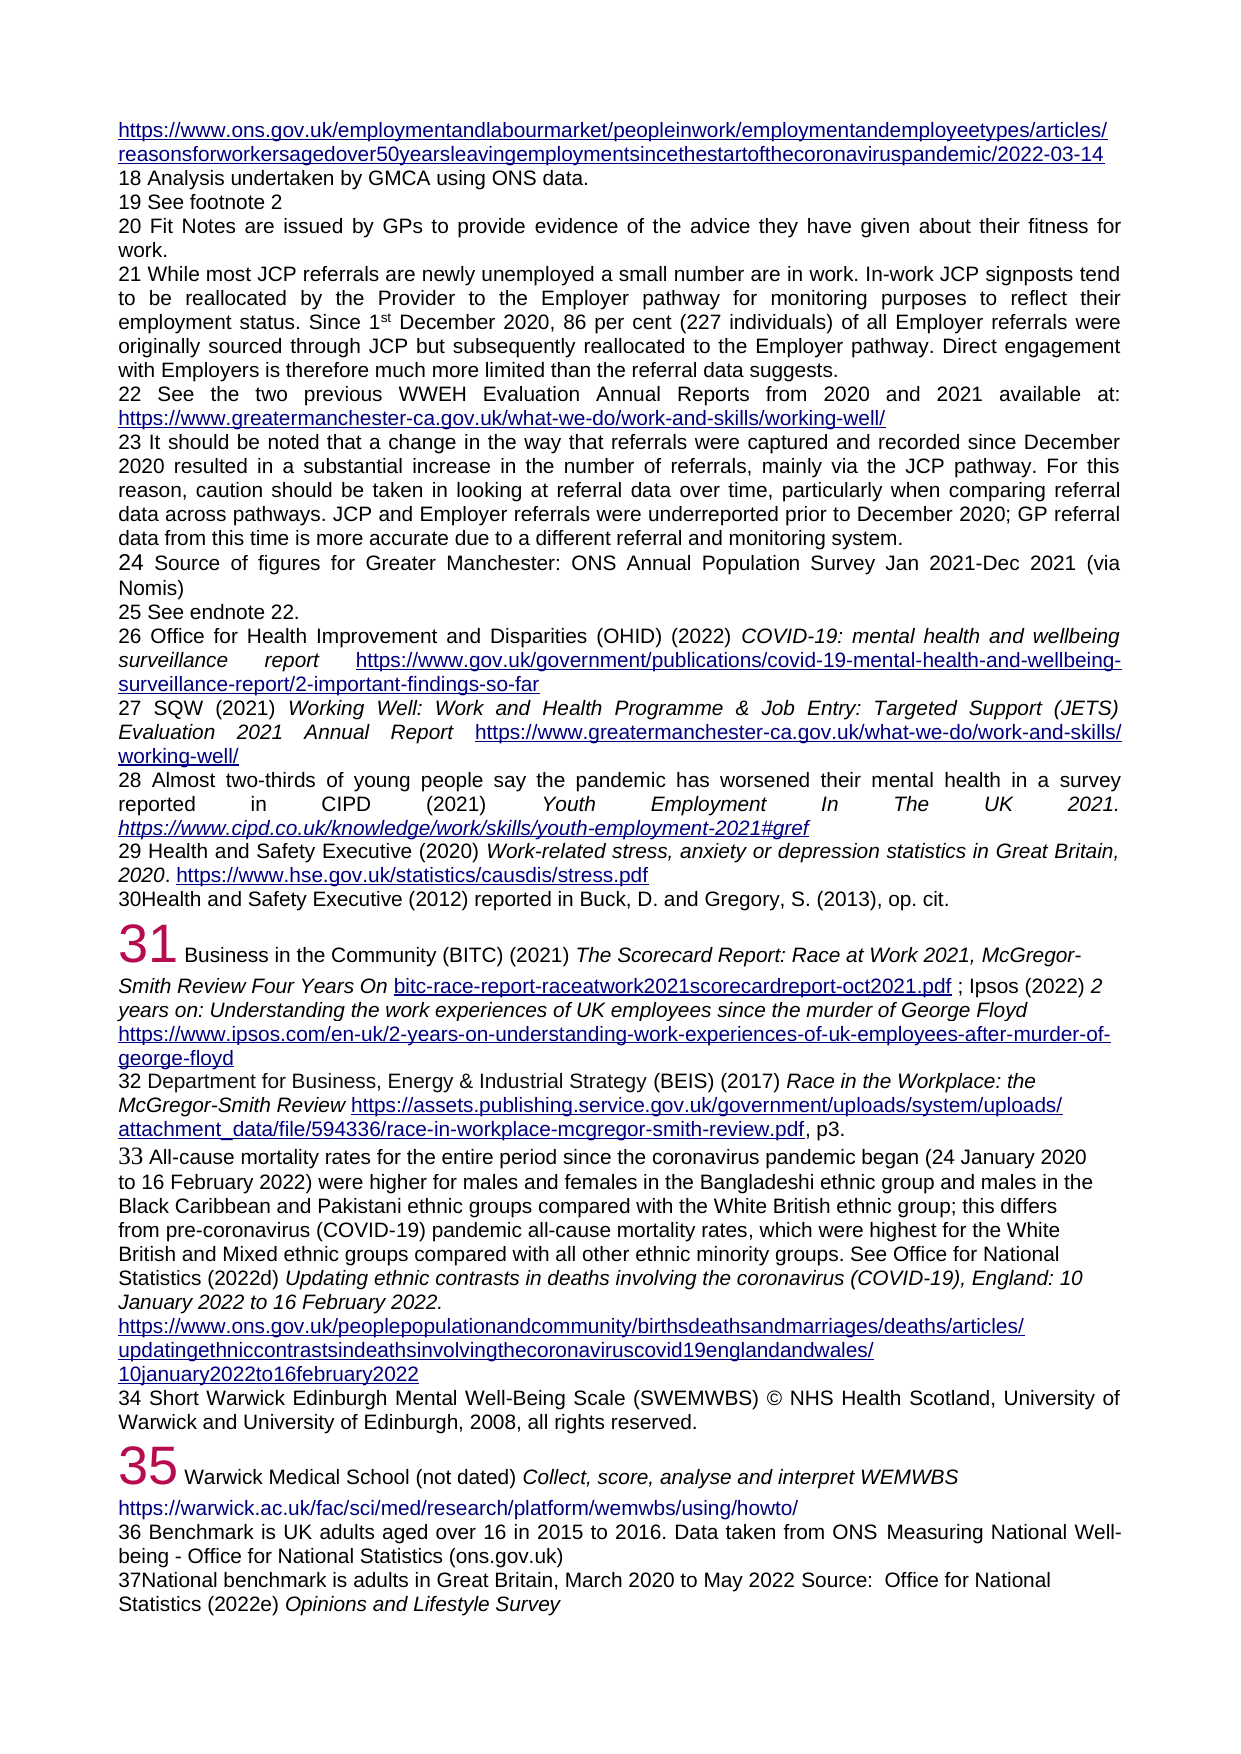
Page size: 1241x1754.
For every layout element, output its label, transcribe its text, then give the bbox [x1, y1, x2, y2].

list All-cause mortality rates for the entire period since the coronavirus pandemic began (24 January 2020 to 16 February 2022) were higher for males and females in the Bangladeshi ethnic group and males in the Black Caribbean and Pakistani ethnic groups compared with the White British ethnic group; this differs from pre-coronavirus (COVID-19) pandemic all-cause mortality rates, which were highest for the White British and Mixed ethnic groups compared with all other ethnic minority groups. See Office for National Statistics (2022d) Updating ethnic contrasts in deaths involving the coronavirus (COVID-19), England: 10 January 2022 to 16 February 2022. https://www.ons.gov.uk/peoplepopulationandcommunity/birthsdeathsandmarriages/deaths/articles/updatingethniccontrastsindeathsinvolvingthecoronaviruscovid19englandandwales/10january2022to16february2022 [118, 1141, 1109, 1386]
list While most JCP referrals are newly unemployed a small number are in work. In-work JCP signposts tend to be reallocated by the Provider to the Employer pathway for monitoring purposes to reflect their employment status. Since 1st December 2020, 86 per cent (227 individuals) of all Employer referrals were originally sourced through JCP but subsequently reallocated to the Employer pathway. Direct engagement with Employers is therefore much more limited than the referral data suggests. [118, 262, 1122, 382]
text Health and Safety Executive (2012) reported in Buck, D. and Gregory, S. (2013), op. cit. [118, 887, 1122, 911]
list Short Warwick Edinburgh Mental Well-Being Scale (SWEMWBS) © NHS Health Scotland, University of Warwick and University of Edinburgh, 2008, all rights reserved. [118, 1386, 1122, 1433]
subtitle Business in the Community (BITC) (2021) The Scorecard Report: Race at Work 2021, McGregor-Smith Review Four Years On bitc-race-report-raceatwork2021scorecardreport-oct2021.pdf ; Ipsos (2022) 2 years on: Understanding the work experiences of UK employees since the murder of George Floyd [118, 911, 1122, 1021]
text Office for Health Improvement and Disparities (OHID) (2022) COVID-19: mental health and wellbeing surveillance report https://www.gov.uk/government/publications/covid-19-mental-health-and-wellbeing-surveillance-report/2-important-findings-so-far [118, 624, 1122, 696]
text It should be noted that a change in the way that referrals were captured and recorded since December 2020 resulted in a substantial increase in the number of referrals, mainly via the JCP pathway. For this reason, caution should be taken in looking at referral data over time, particularly when comparing referral data across pathways. JCP and Employer referrals were underreported prior to December 2020; GP referral data from this time is more accurate due to a different referral and monitoring system. [118, 429, 1122, 549]
list Fit Notes are issued by GPs to provide evidence of the advice they have given about their fitness for work. [118, 214, 1122, 262]
list Source of figures for Greater Manchester: ONS Annual Population Survey Jan 2021-Dec 2021 (via Nomis) [118, 549, 1122, 600]
list Almost two-thirds of young people say the pandemic has worsened their mental health in a survey reported in CIPD (2021) Youth Employment In The UK 2021. https://www.cipd.co.uk/knowledge/work/skills/youth-employment-2021#gref [118, 767, 1122, 839]
list See endnote 22. [118, 600, 1122, 624]
subtitle Warwick Medical School (not dated) Collect, score, analyse and interpret WEMWBS https://warwick.ac.uk/fac/sci/med/research/platform/wemwbs/using/howto/ [118, 1433, 1122, 1520]
text SQW (2021) Working Well: Work and Health Programme & Job Entry: Targeted Support (JETS) Evaluation 2021 Annual Report https://www.greatermanchester-ca.gov.uk/what-we-do/work-and-skills/working-well/ [118, 696, 1122, 767]
list Benchmark is UK adults aged over 16 in 2015 to 2016. Data taken from ONS Measuring National Well-being - Office for National Statistics (ons.gov.uk) [118, 1520, 1122, 1568]
text Analysis undertaken by GMCA using ONS data. [118, 166, 1122, 190]
text https://www.ons.gov.uk/employmentandlabourmarket/peopleinwork/employmentandemployeetypes/articles/reasonsforworkersagedover50yearsleavingemploymentsincethestartofthecoronaviruspandemic/2022-03-14 [118, 118, 1122, 166]
text Health and Safety Executive (2020) Work-related stress, anxiety or depression statistics in Great Britain, 2020. https://www.hse.gov.uk/statistics/causdis/stress.pdf [118, 839, 1122, 887]
text See the two previous WWEH Evaluation Annual Reports from 2020 and 2021 available at: https://www.greatermanchester-ca.gov.uk/what-we-do/work-and-skills/working-well/ [118, 382, 1122, 429]
text Department for Business, Energy & Industrial Strategy (BEIS) (2017) Race in the Workplace: the McGregor-Smith Review https://assets.publishing.service.gov.uk/government/uploads/system/uploads/attachment_data/file/594336/race-in-workplace-mcgregor-smith-review.pdf, p3. [118, 1069, 1122, 1141]
list National benchmark is adults in Great Britain, March 2020 to May 2022 Source: Office for National Statistics (2022e) Opinions and Lifestyle Survey [118, 1568, 1122, 1616]
text https://www.ipsos.com/en-uk/2-years-on-understanding-work-experiences-of-uk-employees-after-murder-of-george-floyd [118, 1021, 1122, 1069]
